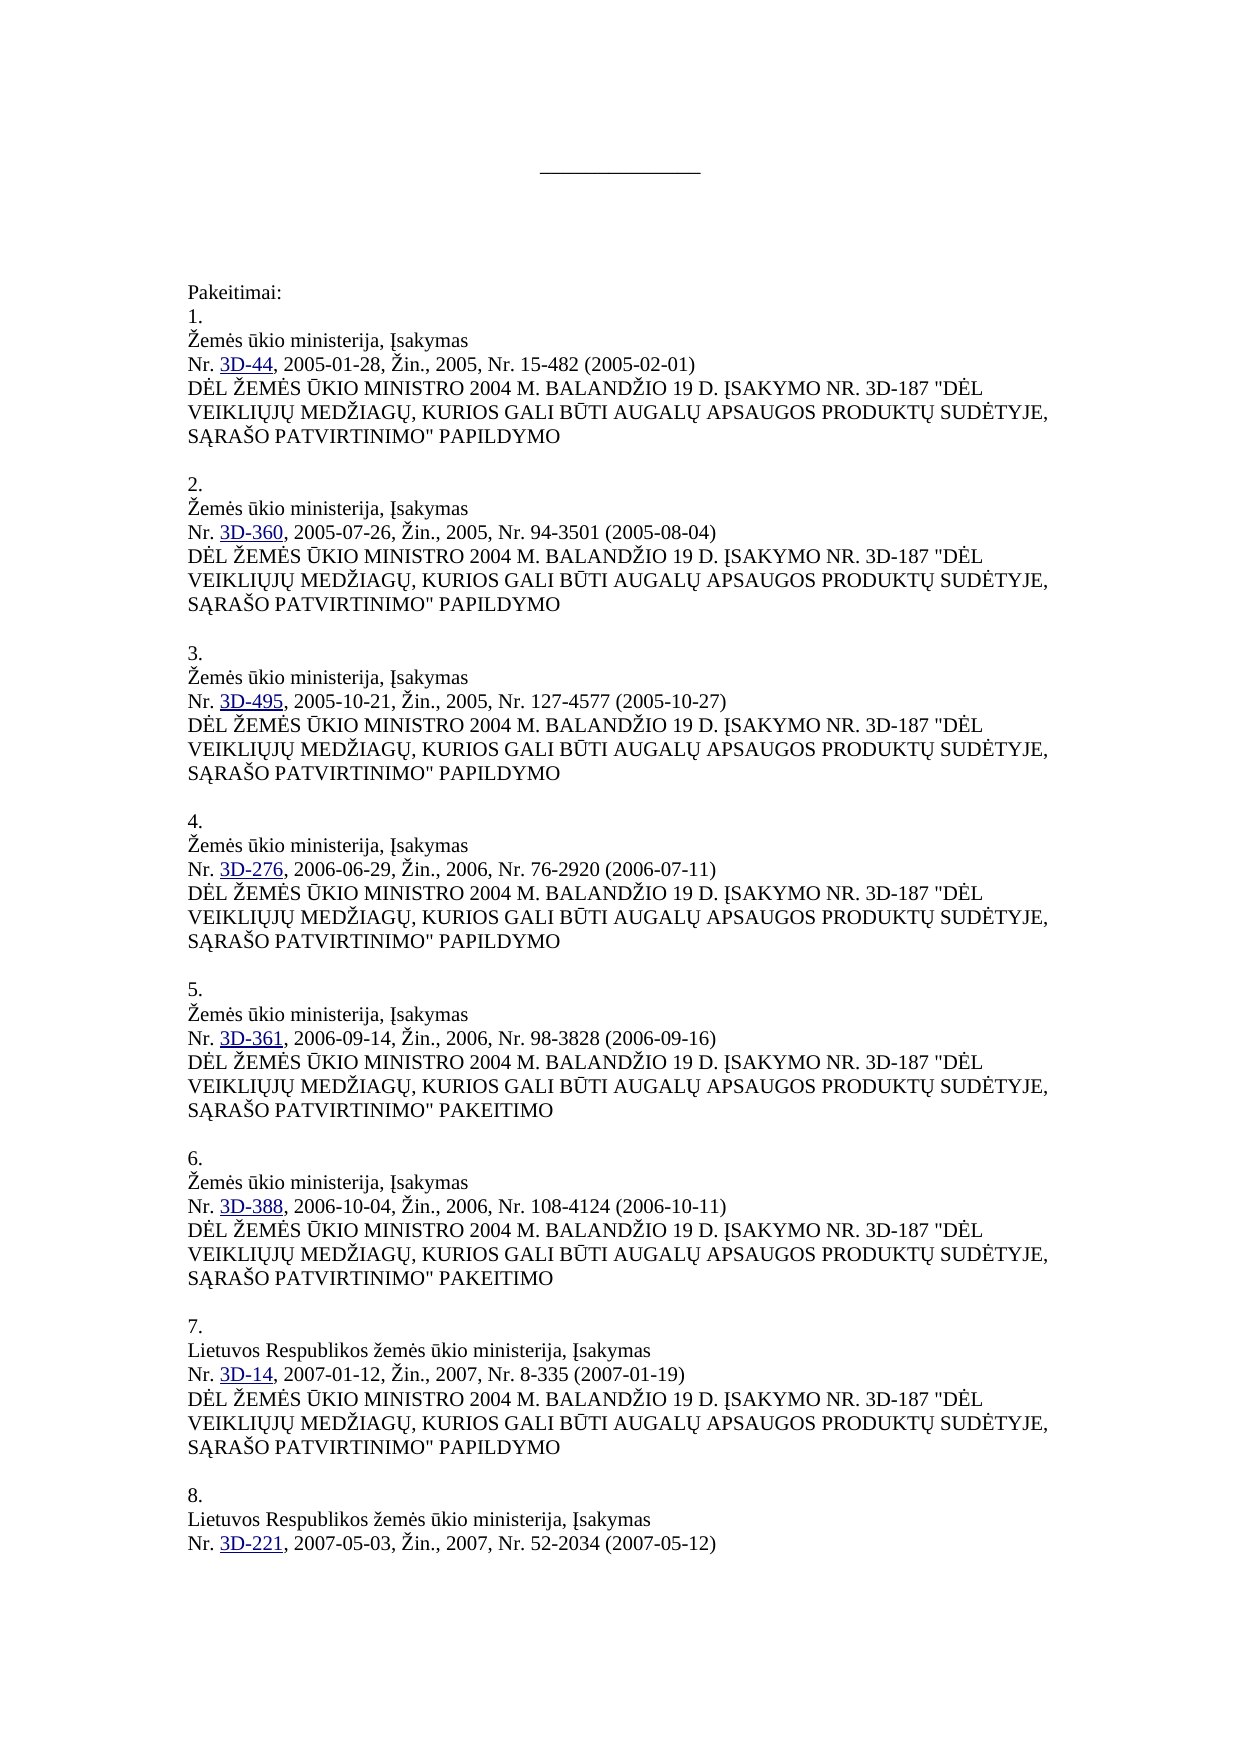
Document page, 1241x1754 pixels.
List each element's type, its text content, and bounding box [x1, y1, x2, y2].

text Nr. 3D-276, 2006-06-29, Žin., 2006, Nr. 76-2920 (2006-07-11) [187, 857, 1053, 881]
text DĖL ŽEMĖS ŪKIO MINISTRO 2004 M. BALANDŽIO 19 D. ĮSAKYMO NR. 3D-187 "DĖL VEIKLIŲJŲ MEDŽIAGŲ, KURIOS GALI BŪTI AUGALŲ APSAUGOS PRODUKTŲ SUDĖTYJE, SĄRAŠO PATVIRTINIMO" PAKEITIMO [187, 1049, 1053, 1122]
text 7. [187, 1314, 1053, 1338]
text 2. [187, 472, 1053, 496]
text 6. [187, 1146, 1053, 1170]
text Žemės ūkio ministerija, Įsakymas [187, 1170, 1053, 1194]
text Nr. 3D-44, 2005-01-28, Žin., 2005, Nr. 15-482 (2005-02-01) [187, 352, 1053, 376]
text Nr. 3D-221, 2007-05-03, Žin., 2007, Nr. 52-2034 (2007-05-12) [187, 1531, 1053, 1555]
text DĖL ŽEMĖS ŪKIO MINISTRO 2004 M. BALANDŽIO 19 D. ĮSAKYMO NR. 3D-187 "DĖL VEIKLIŲJŲ MEDŽIAGŲ, KURIOS GALI BŪTI AUGALŲ APSAUGOS PRODUKTŲ SUDĖTYJE, SĄRAŠO PATVIRTINIMO" PAKEITIMO [187, 1218, 1053, 1290]
text 5. [187, 977, 1053, 1001]
text Žemės ūkio ministerija, Įsakymas [187, 664, 1053, 689]
text DĖL ŽEMĖS ŪKIO MINISTRO 2004 M. BALANDŽIO 19 D. ĮSAKYMO NR. 3D-187 "DĖL VEIKLIŲJŲ MEDŽIAGŲ, KURIOS GALI BŪTI AUGALŲ APSAUGOS PRODUKTŲ SUDĖTYJE, SĄRAŠO PATVIRTINIMO" PAPILDYMO [187, 713, 1053, 785]
text Nr. 3D-388, 2006-10-04, Žin., 2006, Nr. 108-4124 (2006-10-11) [187, 1194, 1053, 1218]
text Nr. 3D-361, 2006-09-14, Žin., 2006, Nr. 98-3828 (2006-09-16) [187, 1026, 1053, 1049]
text ______________ [187, 150, 1053, 176]
text Lietuvos Respublikos žemės ūkio ministerija, Įsakymas [187, 1507, 1053, 1531]
text 8. [187, 1483, 1053, 1507]
text Nr. 3D-495, 2005-10-21, Žin., 2005, Nr. 127-4577 (2005-10-27) [187, 689, 1053, 713]
text 1. [187, 304, 1053, 328]
text 4. [187, 809, 1053, 833]
text Nr. 3D-14, 2007-01-12, Žin., 2007, Nr. 8-335 (2007-01-19) [187, 1362, 1053, 1386]
text Nr. 3D-360, 2005-07-26, Žin., 2005, Nr. 94-3501 (2005-08-04) [187, 520, 1053, 544]
text DĖL ŽEMĖS ŪKIO MINISTRO 2004 M. BALANDŽIO 19 D. ĮSAKYMO NR. 3D-187 "DĖL VEIKLIŲJŲ MEDŽIAGŲ, KURIOS GALI BŪTI AUGALŲ APSAUGOS PRODUKTŲ SUDĖTYJE, SĄRAŠO PATVIRTINIMO" PAPILDYMO [187, 376, 1053, 448]
text DĖL ŽEMĖS ŪKIO MINISTRO 2004 M. BALANDŽIO 19 D. ĮSAKYMO NR. 3D-187 "DĖL VEIKLIŲJŲ MEDŽIAGŲ, KURIOS GALI BŪTI AUGALŲ APSAUGOS PRODUKTŲ SUDĖTYJE, SĄRAŠO PATVIRTINIMO" PAPILDYMO [187, 881, 1053, 953]
text DĖL ŽEMĖS ŪKIO MINISTRO 2004 M. BALANDŽIO 19 D. ĮSAKYMO NR. 3D-187 "DĖL VEIKLIŲJŲ MEDŽIAGŲ, KURIOS GALI BŪTI AUGALŲ APSAUGOS PRODUKTŲ SUDĖTYJE, SĄRAŠO PATVIRTINIMO" PAPILDYMO [187, 544, 1053, 616]
text Žemės ūkio ministerija, Įsakymas [187, 1001, 1053, 1026]
text Žemės ūkio ministerija, Įsakymas [187, 833, 1053, 857]
text 3. [187, 641, 1053, 664]
text Pakeitimai: [187, 279, 1053, 304]
text Lietuvos Respublikos žemės ūkio ministerija, Įsakymas [187, 1338, 1053, 1362]
text DĖL ŽEMĖS ŪKIO MINISTRO 2004 M. BALANDŽIO 19 D. ĮSAKYMO NR. 3D-187 "DĖL VEIKLIŲJŲ MEDŽIAGŲ, KURIOS GALI BŪTI AUGALŲ APSAUGOS PRODUKTŲ SUDĖTYJE, SĄRAŠO PATVIRTINIMO" PAPILDYMO [187, 1386, 1053, 1459]
text Žemės ūkio ministerija, Įsakymas [187, 328, 1053, 352]
text Žemės ūkio ministerija, Įsakymas [187, 496, 1053, 520]
